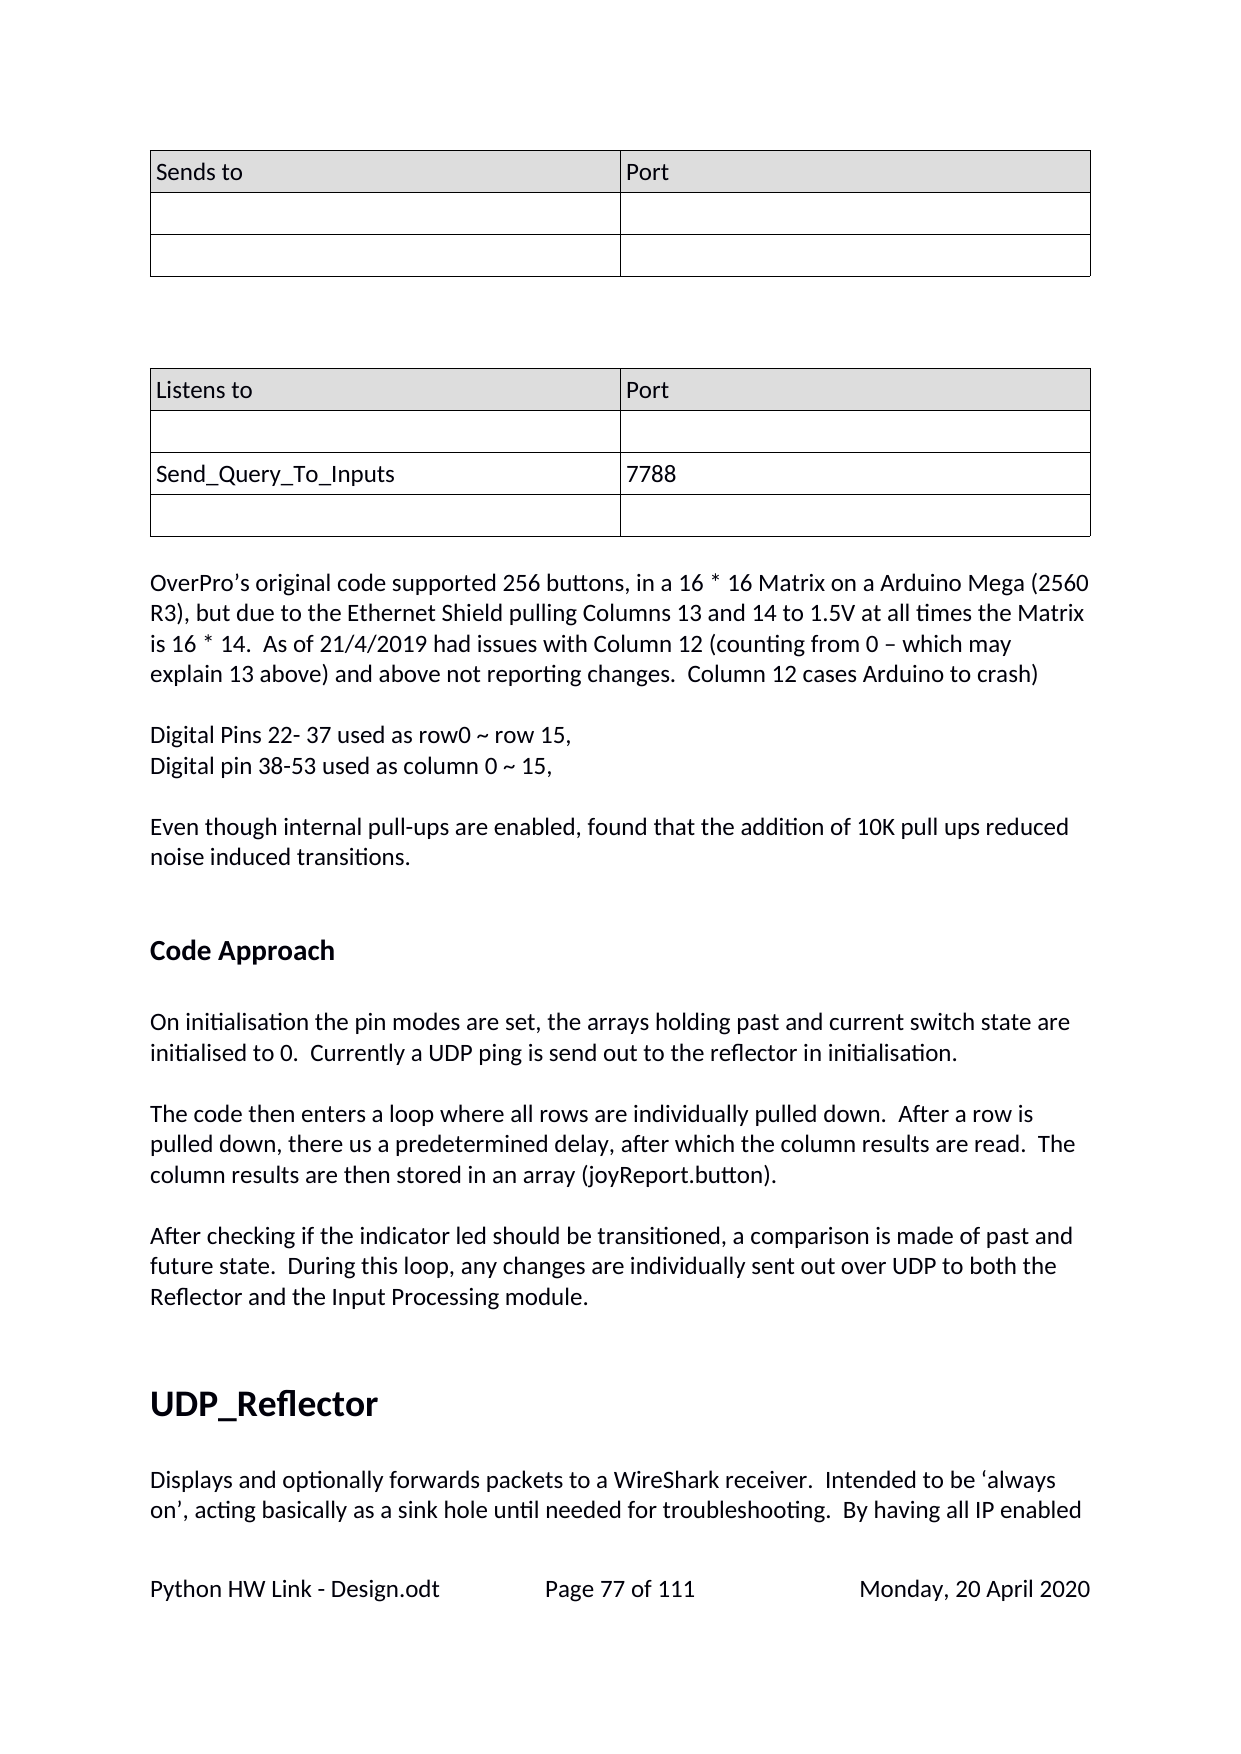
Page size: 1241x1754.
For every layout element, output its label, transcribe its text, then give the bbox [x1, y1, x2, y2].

text OverPro’s original code supported 256 buttons, in a 16 * 16 Matrix on a Arduino Mega (2560 R3), but due to the Ethernet Shield pulling Columns 13 and 14 to 1.5V at all times the Matrix is 16 * 14. As of 21/4/2019 had issues with Column 12 (counting from 0 – which may explain 13 above) and above not reporting changes. Column 12 cases Arduino to crash) [150, 567, 1090, 689]
table_cell [151, 193, 620, 234]
table_header Port [621, 151, 1090, 192]
table_cell [621, 193, 1090, 234]
subtitle Code Approach [150, 932, 1090, 967]
text Displays and optionally forwards packets to a WireShark receiver. Intended to be ‘always on’, acting basically as a sink hole until needed for troubleshooting. By having all IP enabled [150, 1464, 1090, 1525]
table_header Port [621, 369, 1090, 410]
text After checking if the indicator led should be transitioned, a comparison is made of past and future state. During this loop, any changes are individually sent out over UDP to both the Reflector and the Input Processing module. [150, 1220, 1090, 1311]
table_cell [151, 495, 620, 536]
subtitle UDP_Reflector [150, 1379, 1090, 1425]
table_cell [151, 235, 620, 276]
table_cell Send_Query_To_Inputs [151, 453, 620, 494]
text The code then enters a loop where all rows are individually pulled down. After a row is pulled down, there us a predetermined delay, after which the column results are read. The column results are then stored in an array (joyReport.button). [150, 1098, 1090, 1189]
table_cell [621, 495, 1090, 536]
table_cell 7788 [621, 453, 1090, 494]
table_cell [151, 411, 620, 452]
table_header Listens to [151, 369, 620, 410]
table_cell [621, 235, 1090, 276]
text Digital pin 38-53 used as column 0 ~ 15, [150, 750, 1090, 781]
text Even though internal pull-ups are enabled, found that the addition of 10K pull ups reduced noise induced transitions. [150, 811, 1090, 872]
text On initialisation the pin modes are set, the arrays holding past and current switch state are initialised to 0. Currently a UDP ping is send out to the reflector in initialisation. [150, 1006, 1090, 1067]
table_cell [621, 411, 1090, 452]
text Digital Pins 22- 37 used as row0 ~ row 15, [150, 719, 1090, 750]
table_header Sends to [151, 151, 620, 192]
